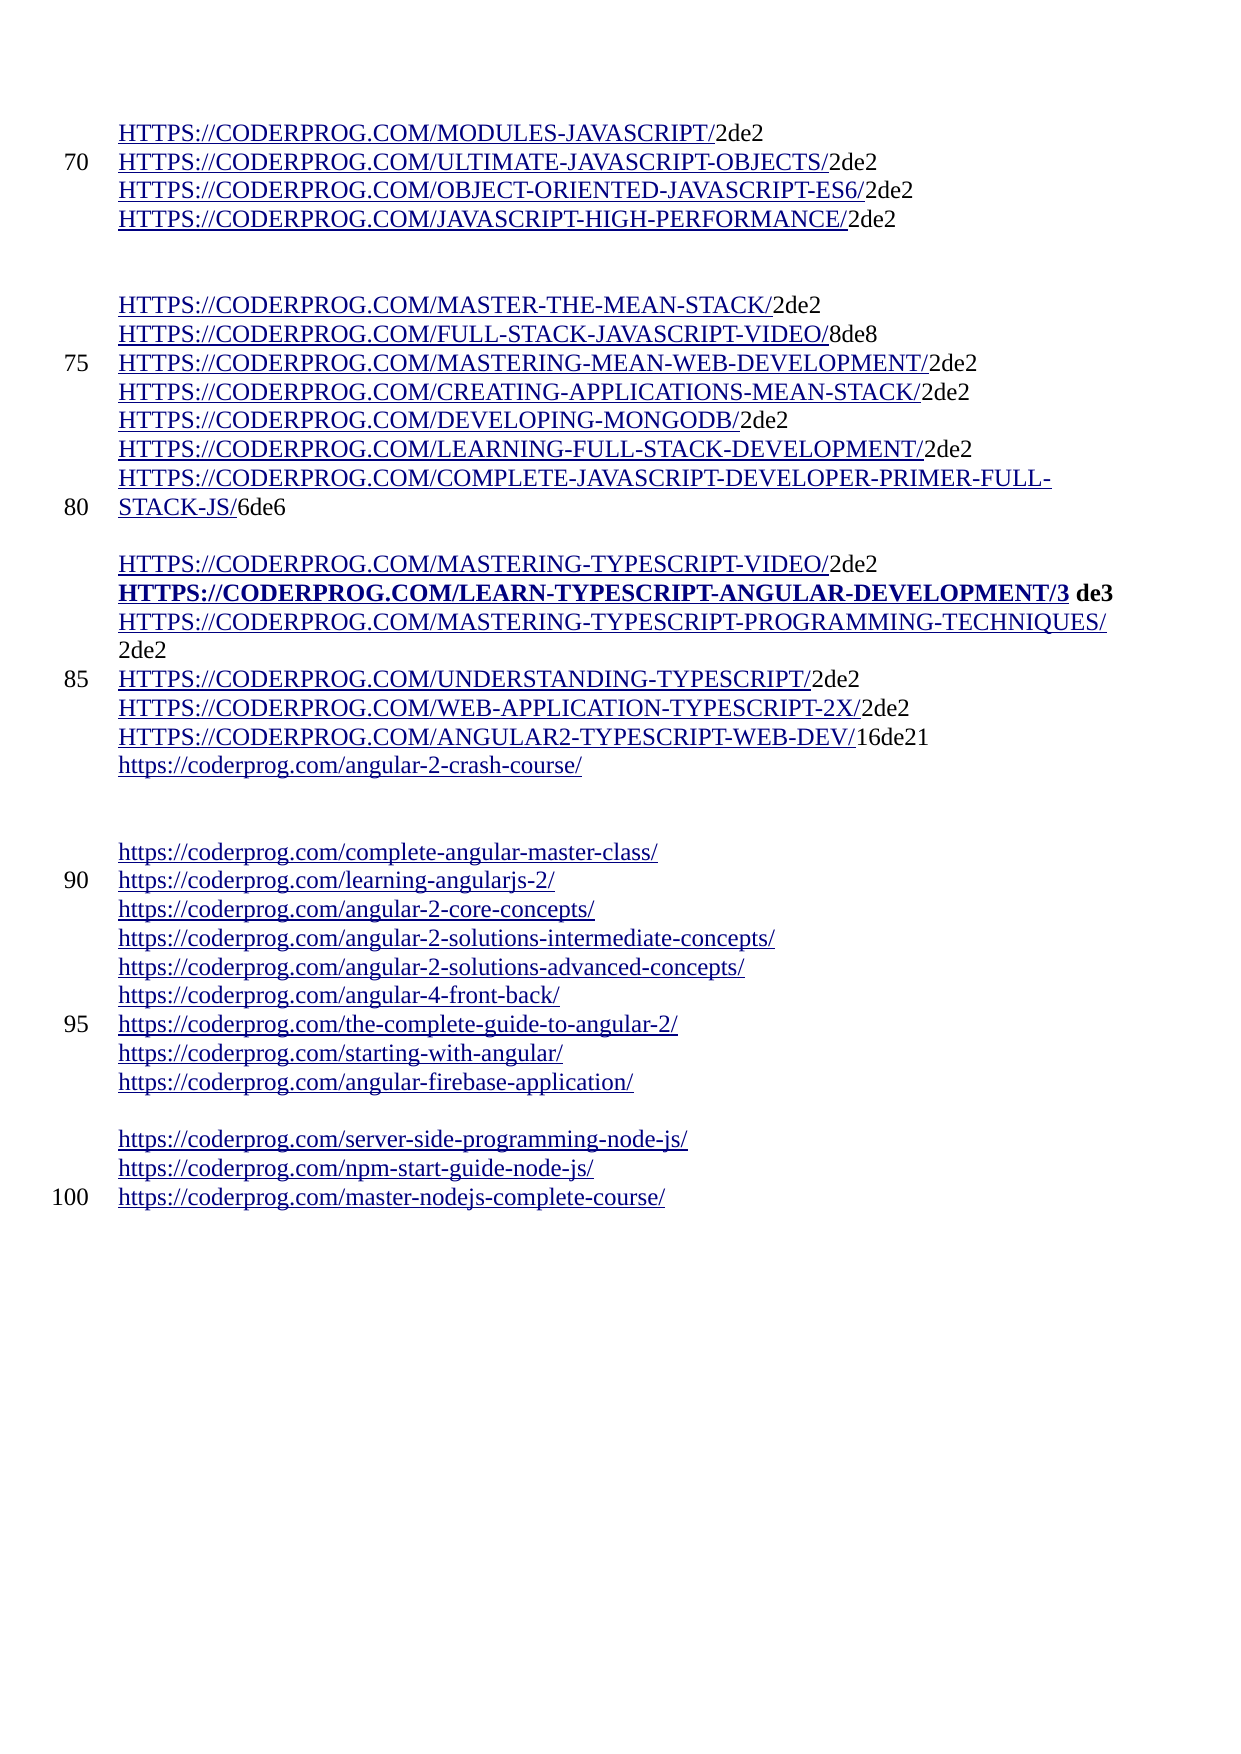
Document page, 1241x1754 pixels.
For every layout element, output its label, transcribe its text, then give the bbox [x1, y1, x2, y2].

text HTTPS://CODERPROG.COM/LEARNING-FULL-STACK-DEVELOPMENT/2de2 [118, 434, 1122, 463]
text https://coderprog.com/server-side-programming-node-js/ [118, 1124, 1122, 1153]
text HTTPS://CODERPROG.COM/MASTER-THE-MEAN-STACK/2de2 [118, 291, 1122, 319]
text HTTPS://CODERPROG.COM/ANGULAR2-TYPESCRIPT-WEB-DEV/16de21 [118, 722, 1122, 751]
text https://coderprog.com/angular-4-front-back/ [118, 981, 1122, 1009]
text HTTPS://CODERPROG.COM/MODULES-JAVASCRIPT/2de2 [118, 118, 1122, 147]
text https://coderprog.com/angular-2-crash-course/ [118, 751, 1122, 779]
text HTTPS://CODERPROG.COM/COMPLETE-JAVASCRIPT-DEVELOPER-PRIMER-FULL-STACK-JS/6de6 [118, 463, 1122, 521]
text https://coderprog.com/angular-2-core-concepts/ [118, 894, 1122, 923]
text HTTPS://CODERPROG.COM/DEVELOPING-MONGODB/2de2 [118, 406, 1122, 434]
text https://coderprog.com/angular-2-solutions-advanced-concepts/ [118, 952, 1122, 981]
text HTTPS://CODERPROG.COM/MASTERING-TYPESCRIPT-VIDEO/2de2 [118, 549, 1122, 578]
text HTTPS://CODERPROG.COM/MASTERING-TYPESCRIPT-PROGRAMMING-TECHNIQUES/2de2 [118, 607, 1122, 664]
text HTTPS://CODERPROG.COM/OBJECT-ORIENTED-JAVASCRIPT-ES6/2de2 [118, 176, 1122, 204]
text HTTPS://CODERPROG.COM/UNDERSTANDING-TYPESCRIPT/2de2 [118, 664, 1122, 693]
text HTTPS://CODERPROG.COM/JAVASCRIPT-HIGH-PERFORMANCE/2de2 [118, 204, 1122, 233]
text HTTPS://CODERPROG.COM/LEARN-TYPESCRIPT-ANGULAR-DEVELOPMENT/3 de3 [118, 578, 1122, 607]
text HTTPS://CODERPROG.COM/ULTIMATE-JAVASCRIPT-OBJECTS/2de2 [118, 147, 1122, 176]
text HTTPS://CODERPROG.COM/CREATING-APPLICATIONS-MEAN-STACK/2de2 [118, 377, 1122, 406]
text https://coderprog.com/angular-firebase-application/ [118, 1067, 1122, 1096]
text https://coderprog.com/master-nodejs-complete-course/ [118, 1182, 1122, 1211]
text https://coderprog.com/angular-2-solutions-intermediate-concepts/ [118, 923, 1122, 952]
text HTTPS://CODERPROG.COM/MASTERING-MEAN-WEB-DEVELOPMENT/2de2 [118, 348, 1122, 377]
text https://coderprog.com/learning-angularjs-2/ [118, 866, 1122, 894]
text HTTPS://CODERPROG.COM/WEB-APPLICATION-TYPESCRIPT-2X/2de2 [118, 693, 1122, 722]
text https://coderprog.com/npm-start-guide-node-js/ [118, 1153, 1122, 1182]
text https://coderprog.com/complete-angular-master-class/ [118, 837, 1122, 866]
text HTTPS://CODERPROG.COM/FULL-STACK-JAVASCRIPT-VIDEO/8de8 [118, 319, 1122, 348]
text https://coderprog.com/the-complete-guide-to-angular-2/ [118, 1009, 1122, 1038]
text https://coderprog.com/starting-with-angular/ [118, 1038, 1122, 1067]
